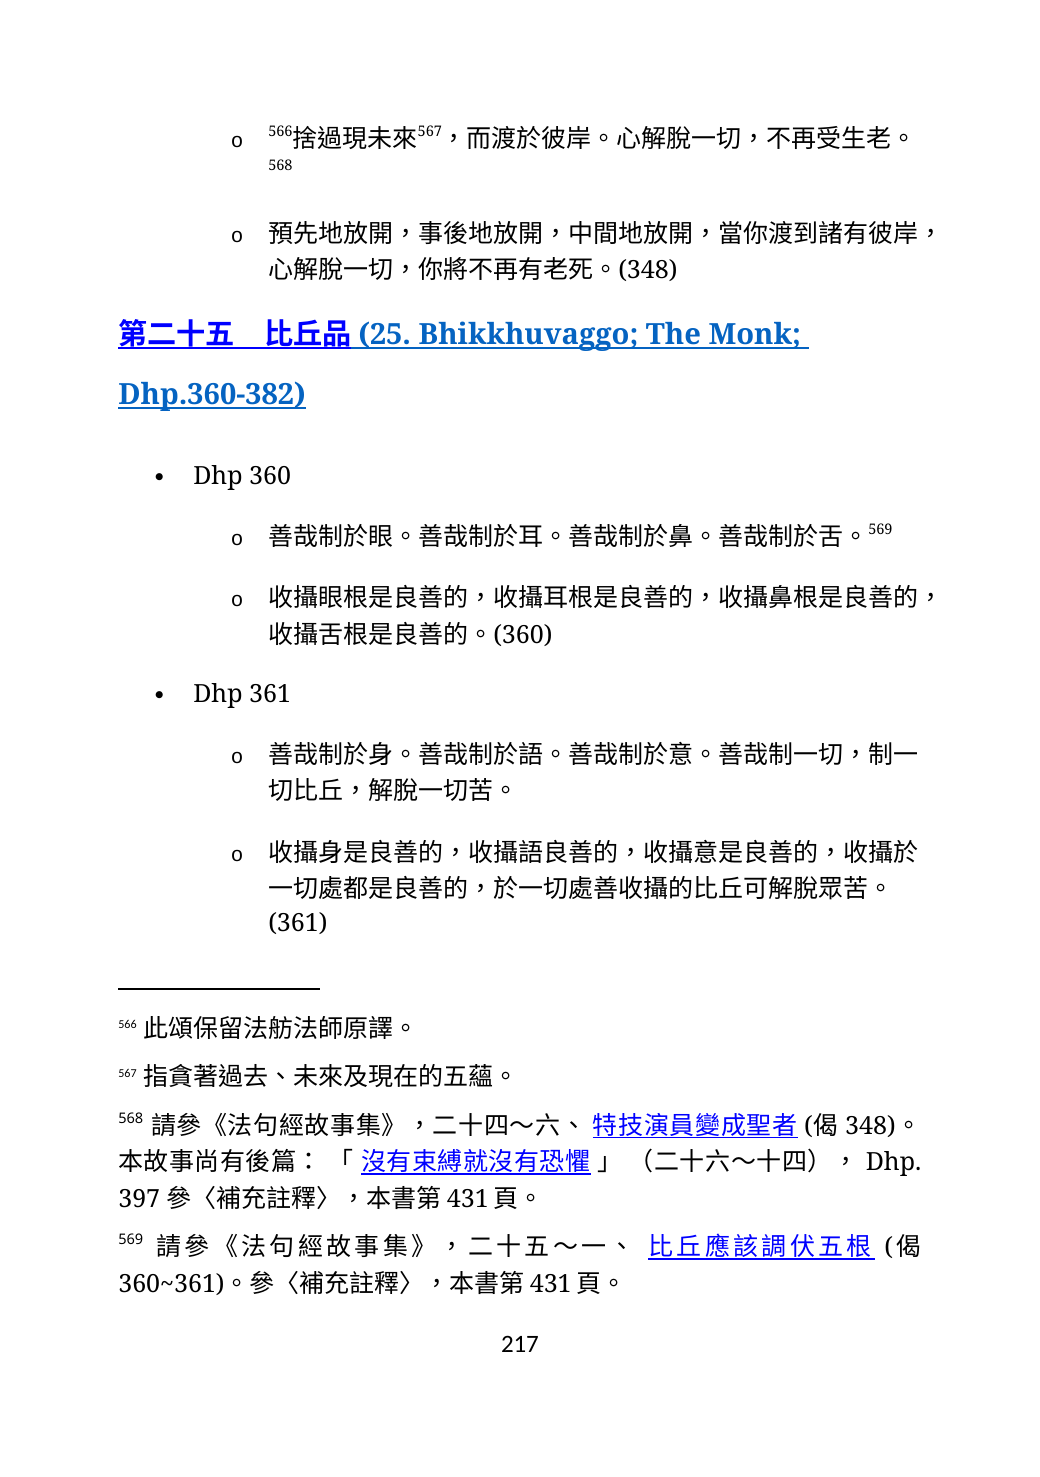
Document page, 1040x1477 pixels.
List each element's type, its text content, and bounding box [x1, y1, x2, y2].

list 預先地放開，事後地放開，中間地放開，當你渡到諸有彼岸，心解脫一切，你將不再有老死。(348) [231, 213, 921, 286]
list Dhp 360 [156, 458, 921, 492]
list 請參《法句經故事集》，二十四～六、 特技演員變成聖者 (偈 348)。 本故事尚有後篇： 「 沒有束縛就沒有恐懼 」 （二十六～十四）， Dhp. 397 參〈補充註釋〉，本書第431頁。 [118, 1106, 921, 1214]
list 此頌保留法舫法師原譯。 [118, 1008, 921, 1044]
list 請參《法句經故事集》，二十五～一、 比丘應該調伏五根 (偈 360~361)。參〈補充註釋〉，本書第431頁。 [118, 1227, 921, 1299]
list Dhp 361 [156, 675, 921, 709]
subtitle 第二十五 比丘品 (25. Bhikkhuvaggo; The Monk; Dhp.360-382) [118, 311, 921, 413]
list 善哉制於身。善哉制於語。善哉制於意。善哉制一切，制一切比丘，解脫一切苦。 [231, 734, 921, 807]
list 善哉制於眼。善哉制於耳。善哉制於鼻。善哉制於舌。 [231, 517, 921, 553]
list 指貪著過去、未來及現在的五蘊。 [118, 1057, 921, 1093]
list 收攝眼根是良善的，收攝耳根是良善的，收攝鼻根是良善的，收攝舌根是良善的。(360) [231, 578, 921, 650]
list 收攝身是良善的，收攝語良善的，收攝意是良善的，收攝於一切處都是良善的，於一切處善收攝的比丘可解脫眾苦。(361) [231, 832, 921, 938]
list 捨過現未來，而渡於彼岸。心解脫一切，不再受生老。 [231, 118, 921, 188]
